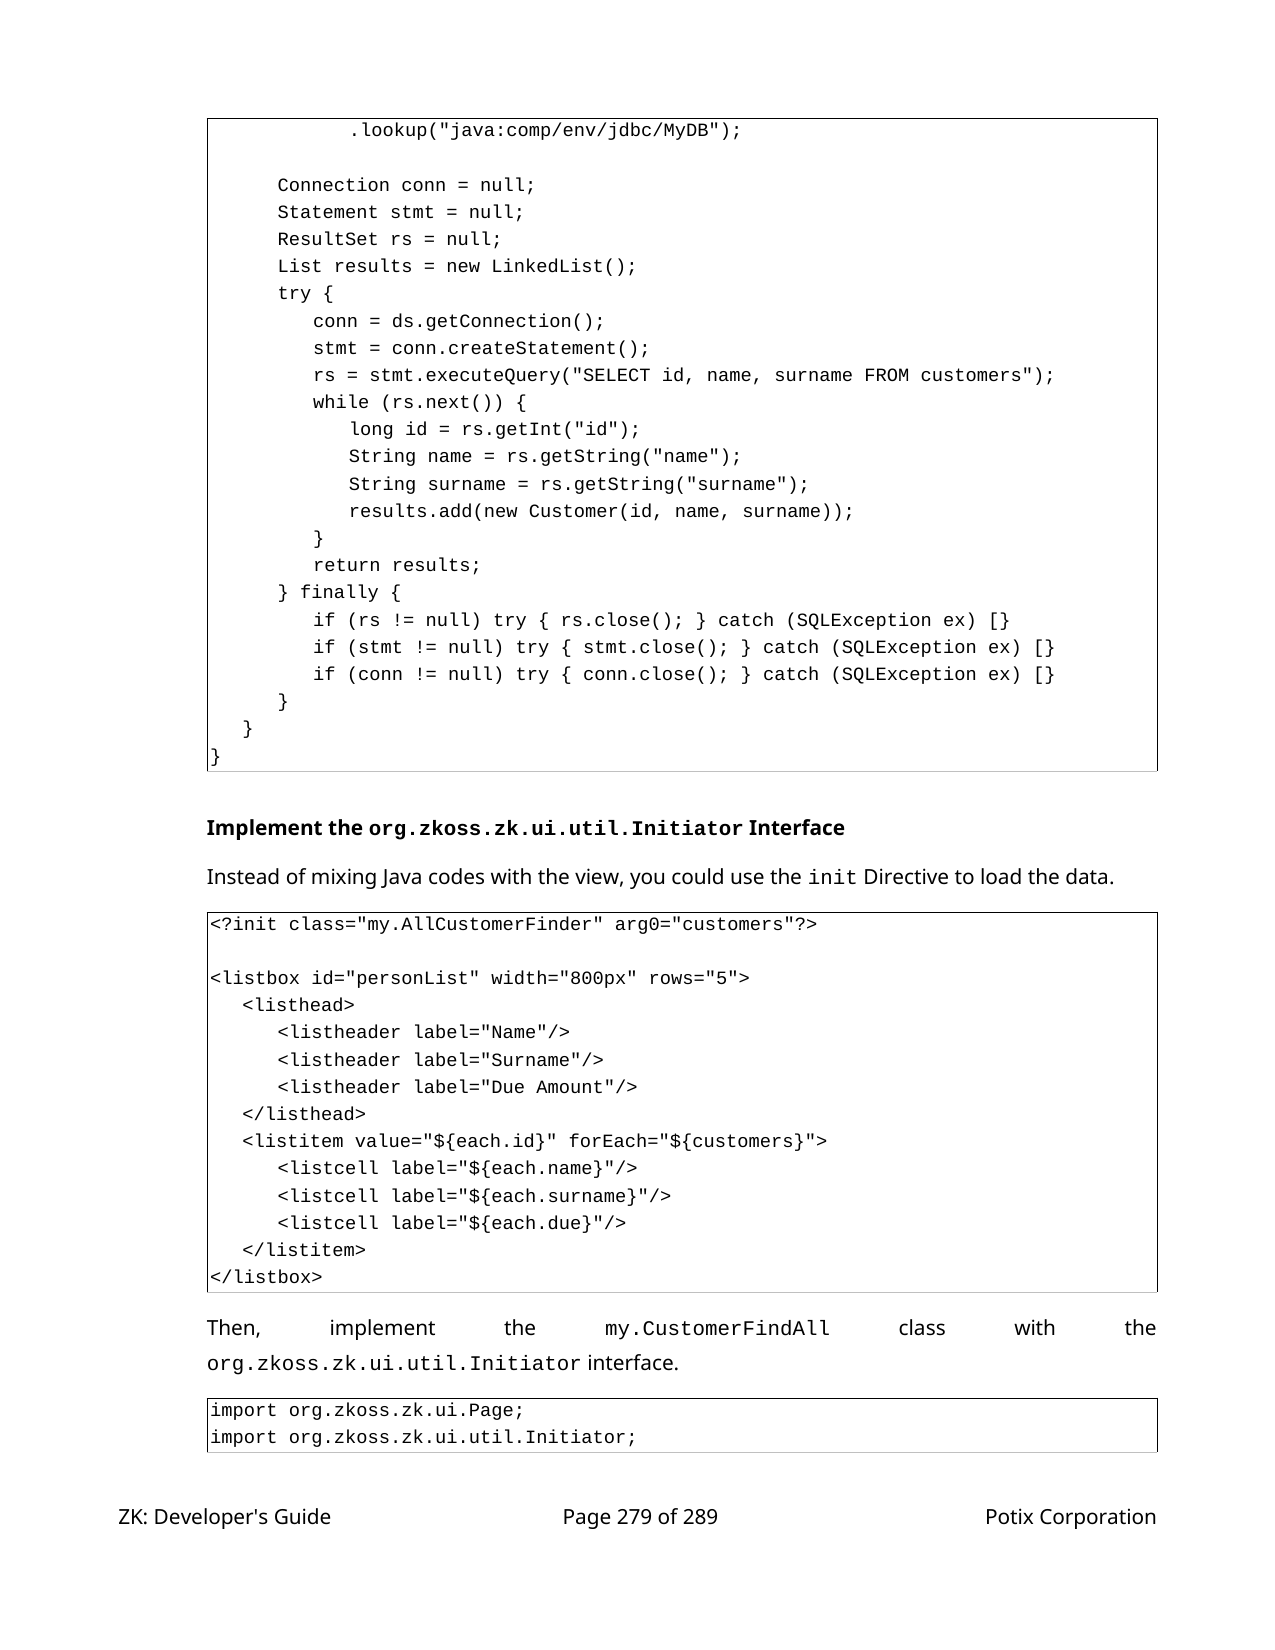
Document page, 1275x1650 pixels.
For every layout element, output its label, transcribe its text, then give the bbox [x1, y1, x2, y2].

text Instead of mixing Java codes with the view, you could use the init Directive to load the data. [207, 862, 1157, 891]
text <listcell label="${each.surname}"/> [208, 1183, 1157, 1208]
text <listheader label="Name"/> [208, 1020, 1157, 1044]
text results.add(new Customer(id, name, surname)); [208, 499, 1157, 523]
text } [208, 743, 1157, 771]
text Statement stmt = null; [208, 200, 1157, 224]
text <listcell label="${each.name}"/> [208, 1156, 1157, 1181]
text Then, implement the my.CustomerFindAll class with the org.zkoss.zk.ui.util.Initiator interface. [207, 1313, 1157, 1377]
text if (stmt != null) try { stmt.close(); } catch (SQLException ex) [} [208, 635, 1157, 659]
text ResultSet rs = null; [208, 227, 1157, 251]
text } [208, 716, 1157, 741]
text if (rs != null) try { rs.close(); } catch (SQLException ex) [} [208, 607, 1157, 632]
text <listitem value="${each.id}" forEach="${customers}"> [208, 1129, 1157, 1153]
text long id = rs.getInt("id"); [208, 417, 1157, 441]
text <?init class="my.AllCustomerFinder" arg0="customers"?> [208, 913, 1157, 936]
text return results; [208, 553, 1157, 577]
text conn = ds.getConnection(); [208, 308, 1157, 333]
text if (conn != null) try { conn.close(); } catch (SQLException ex) [} [208, 662, 1157, 686]
text .lookup("java:comp/env/jdbc/MyDB"); [208, 119, 1157, 142]
text </listhead> [208, 1102, 1157, 1126]
text } finally { [208, 580, 1157, 604]
text } [208, 526, 1157, 550]
text <listheader label="Due Amount"/> [208, 1075, 1157, 1099]
text import org.zkoss.zk.ui.util.Initiator; [208, 1425, 1157, 1452]
text Connection conn = null; [208, 172, 1157, 197]
text rs = stmt.executeQuery("SELECT id, name, surname FROM customers"); [208, 363, 1157, 387]
text <listhead> [208, 993, 1157, 1017]
text import org.zkoss.zk.ui.Page; [208, 1399, 1157, 1422]
text </listitem> [208, 1238, 1157, 1262]
text <listbox id="personList" width="800px" rows="5"> [208, 966, 1157, 990]
text stmt = conn.createStatement(); [208, 336, 1157, 360]
text <listheader label="Surname"/> [208, 1047, 1157, 1072]
text try { [208, 281, 1157, 306]
text List results = new LinkedList(); [208, 254, 1157, 278]
subtitle Implement the org.zkoss.zk.ui.util.Initiator Interface [207, 813, 1157, 842]
text } [208, 689, 1157, 713]
text </listbox> [208, 1265, 1157, 1292]
text <listcell label="${each.due}"/> [208, 1211, 1157, 1235]
text String surname = rs.getString("surname"); [208, 472, 1157, 496]
text String name = rs.getString("name"); [208, 444, 1157, 469]
text while (rs.next()) { [208, 390, 1157, 414]
